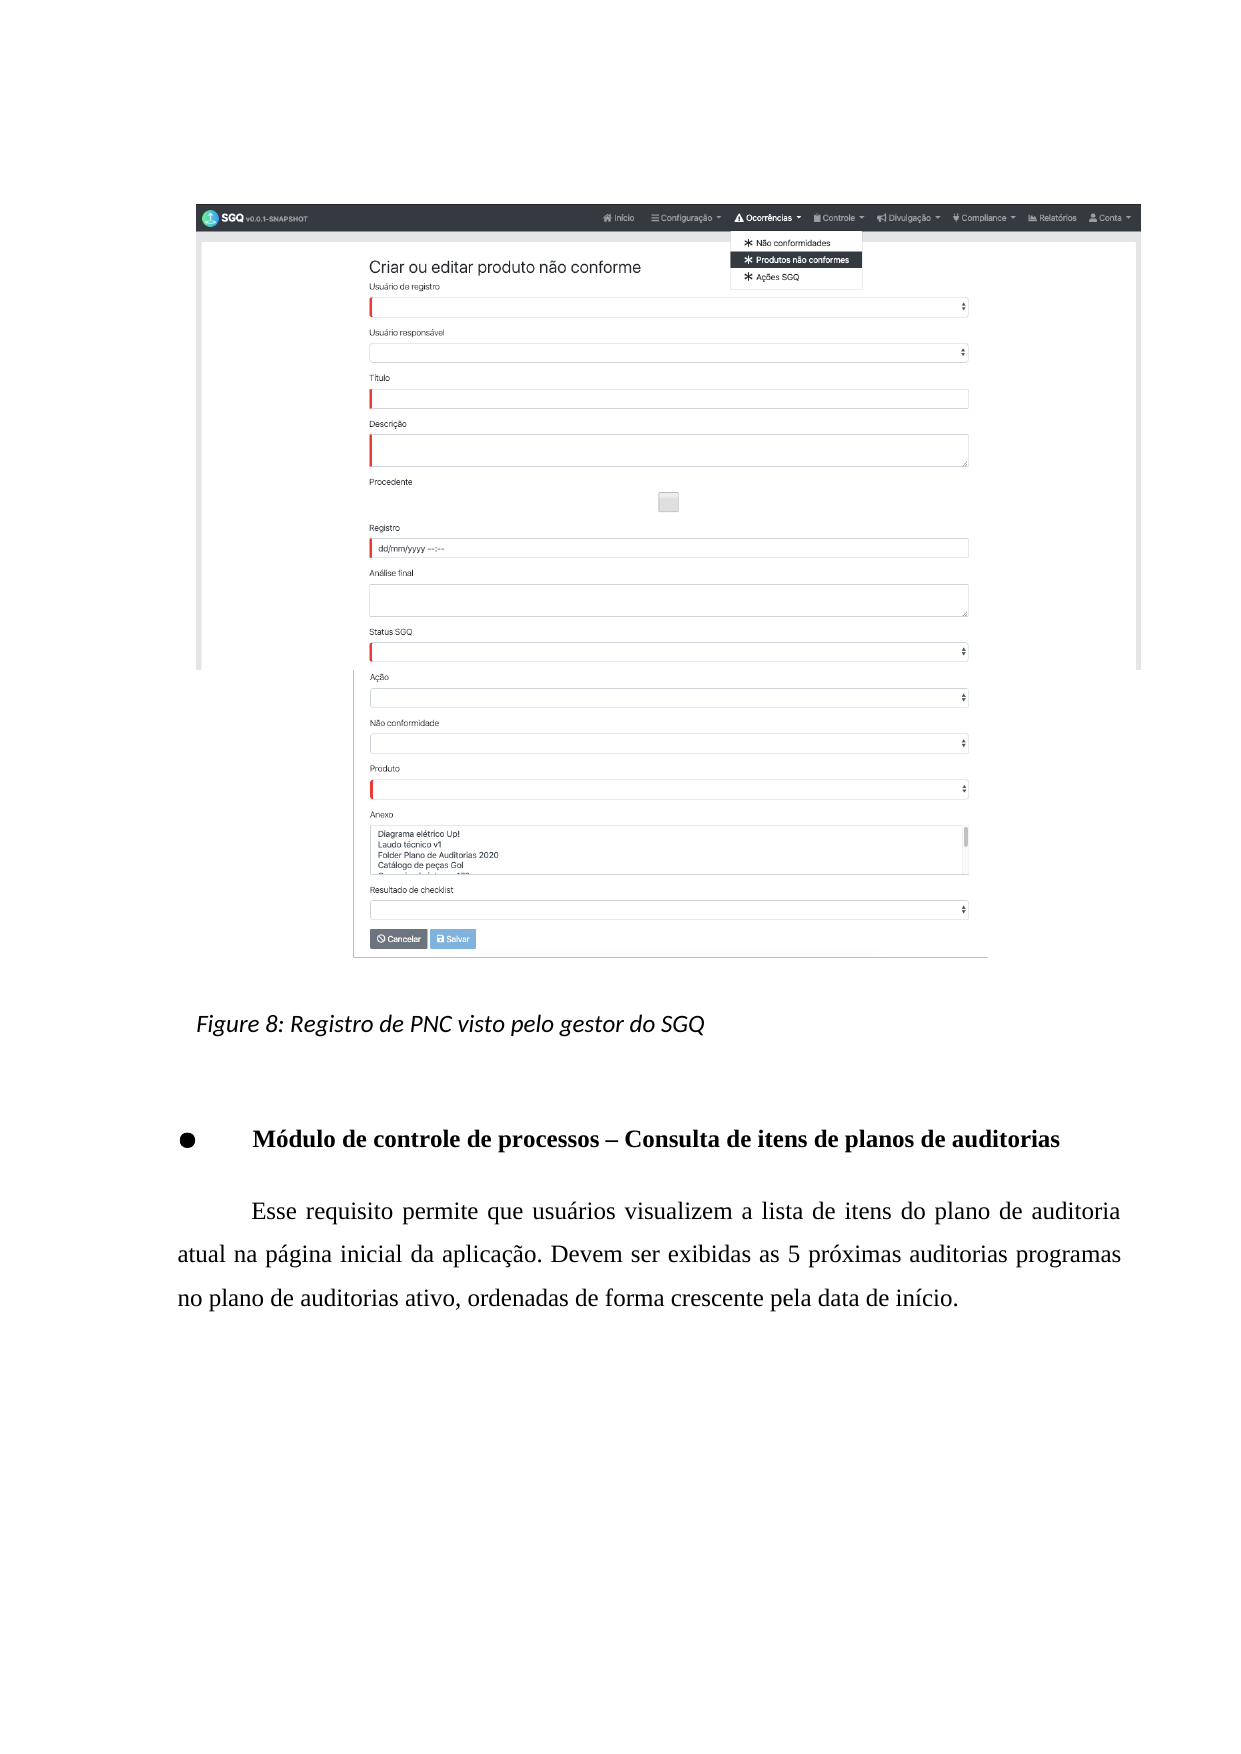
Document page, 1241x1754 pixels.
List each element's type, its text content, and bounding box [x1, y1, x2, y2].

picture [196, 204, 1141, 1004]
list Módulo de controle de processos – Consulta de itens de planos de auditorias [177, 1124, 1122, 1153]
text Figure 8: Registro de PNC visto pelo gestor do SGQ [196, 1004, 1141, 1039]
list Esse requisito permite que usuários visualizem a lista de itens do plano de auditoria atual na página inicial da aplicação. Devem ser exibidas as 5 próximas auditorias programas no plano de auditorias ativo, ordenadas de forma crescente pela data de início. [177, 1196, 1122, 1311]
